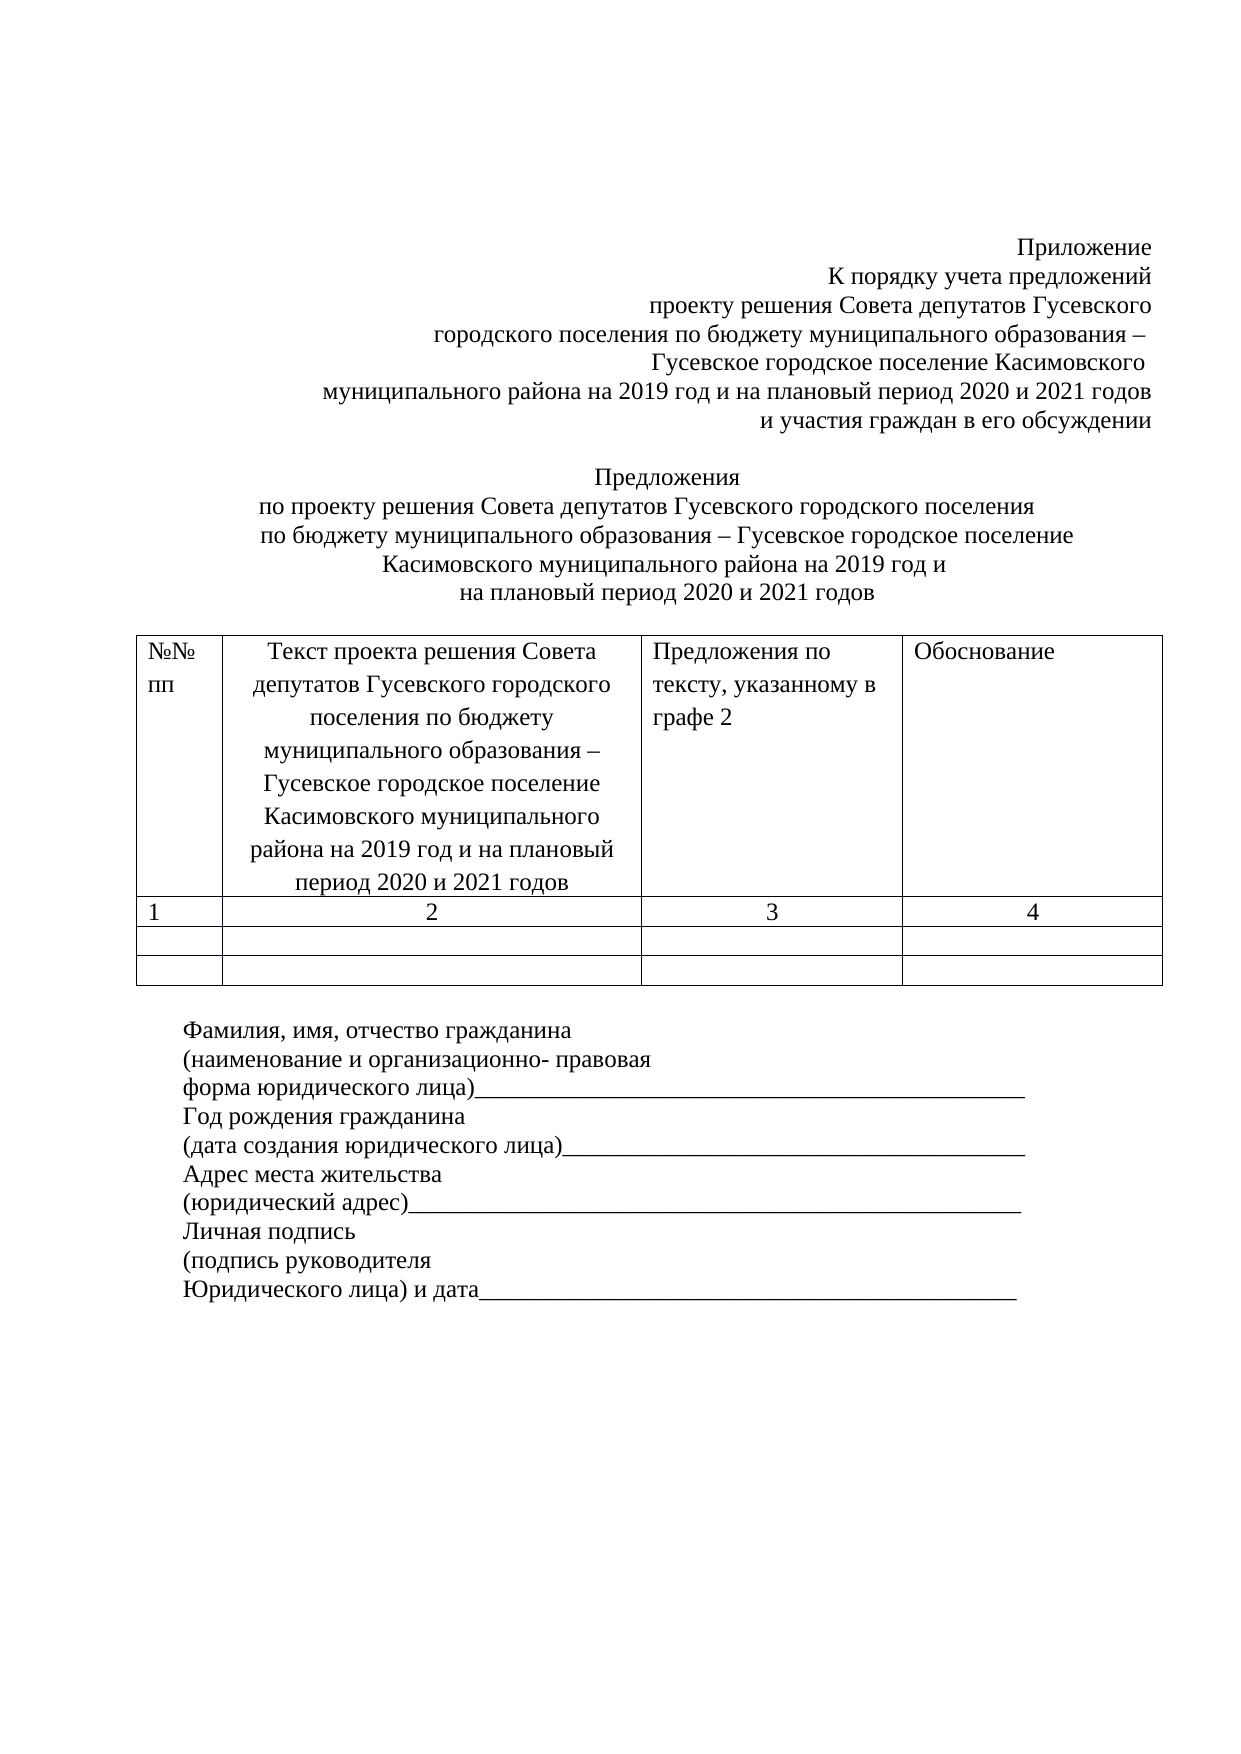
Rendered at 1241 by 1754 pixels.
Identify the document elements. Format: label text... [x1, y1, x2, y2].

text по проекту решения Совета депутатов Гусевского городского поселения [148, 491, 1152, 520]
text Гусевское городское поселение Касимовского [183, 347, 1152, 376]
text Приложение [183, 232, 1152, 261]
text проекту решения Совета депутатов Гусевского [183, 290, 1152, 319]
text муниципального района на 2019 год и на плановый период 2020 и 2021 годов [183, 376, 1152, 405]
table_cell [223, 927, 641, 955]
text (дата создания юридического лица)_____________________________________ [183, 1130, 1152, 1159]
table_cell 1 [137, 897, 222, 926]
text и участия граждан в его обсуждении [183, 405, 1152, 434]
text (юридический адрес)_________________________________________________ [183, 1187, 1152, 1216]
text по бюджету муниципального образования – Гусевское городское поселение Касимовского муниципального района на 2019 год и [183, 520, 1152, 577]
table_cell [137, 927, 222, 955]
text городского поселения по бюджету муниципального образования – [183, 319, 1152, 347]
table_cell [223, 956, 641, 985]
table_cell [903, 927, 1162, 955]
table_header Обоснование [903, 636, 1162, 896]
table_cell 3 [642, 897, 902, 926]
text форма юридического лица)____________________________________________ [183, 1072, 1152, 1101]
table_cell [903, 956, 1162, 985]
text (наименование и организационно- правовая [183, 1044, 1152, 1072]
text на плановый период 2020 и 2021 годов [183, 577, 1152, 606]
text Юридического лица) и дата___________________________________________ [183, 1274, 1152, 1302]
text Фамилия, имя, отчество гражданина [183, 1015, 1152, 1044]
table_cell 2 [223, 897, 641, 926]
text Личная подпись [183, 1216, 1152, 1245]
text Адрес места жительства [183, 1159, 1152, 1187]
table_cell [642, 927, 902, 955]
table_cell 4 [903, 897, 1162, 926]
table_cell [137, 956, 222, 985]
text (подпись руководителя [183, 1245, 1152, 1274]
table_header №№ пп [137, 636, 222, 896]
table_header Текст проекта решения Совета депутатов Гусевского городского поселения по бюджету муниципального образования – Гусевское городское поселение Касимовского муниципального района на 2019 год и на плановый период 2020 и 2021 годов [223, 636, 641, 896]
text Предложения [183, 462, 1152, 491]
text К порядку учета предложений [183, 261, 1152, 290]
table_header Предложения по тексту, указанному в графе 2 [642, 636, 902, 896]
table_cell [642, 956, 902, 985]
text Год рождения гражданина [183, 1101, 1152, 1130]
